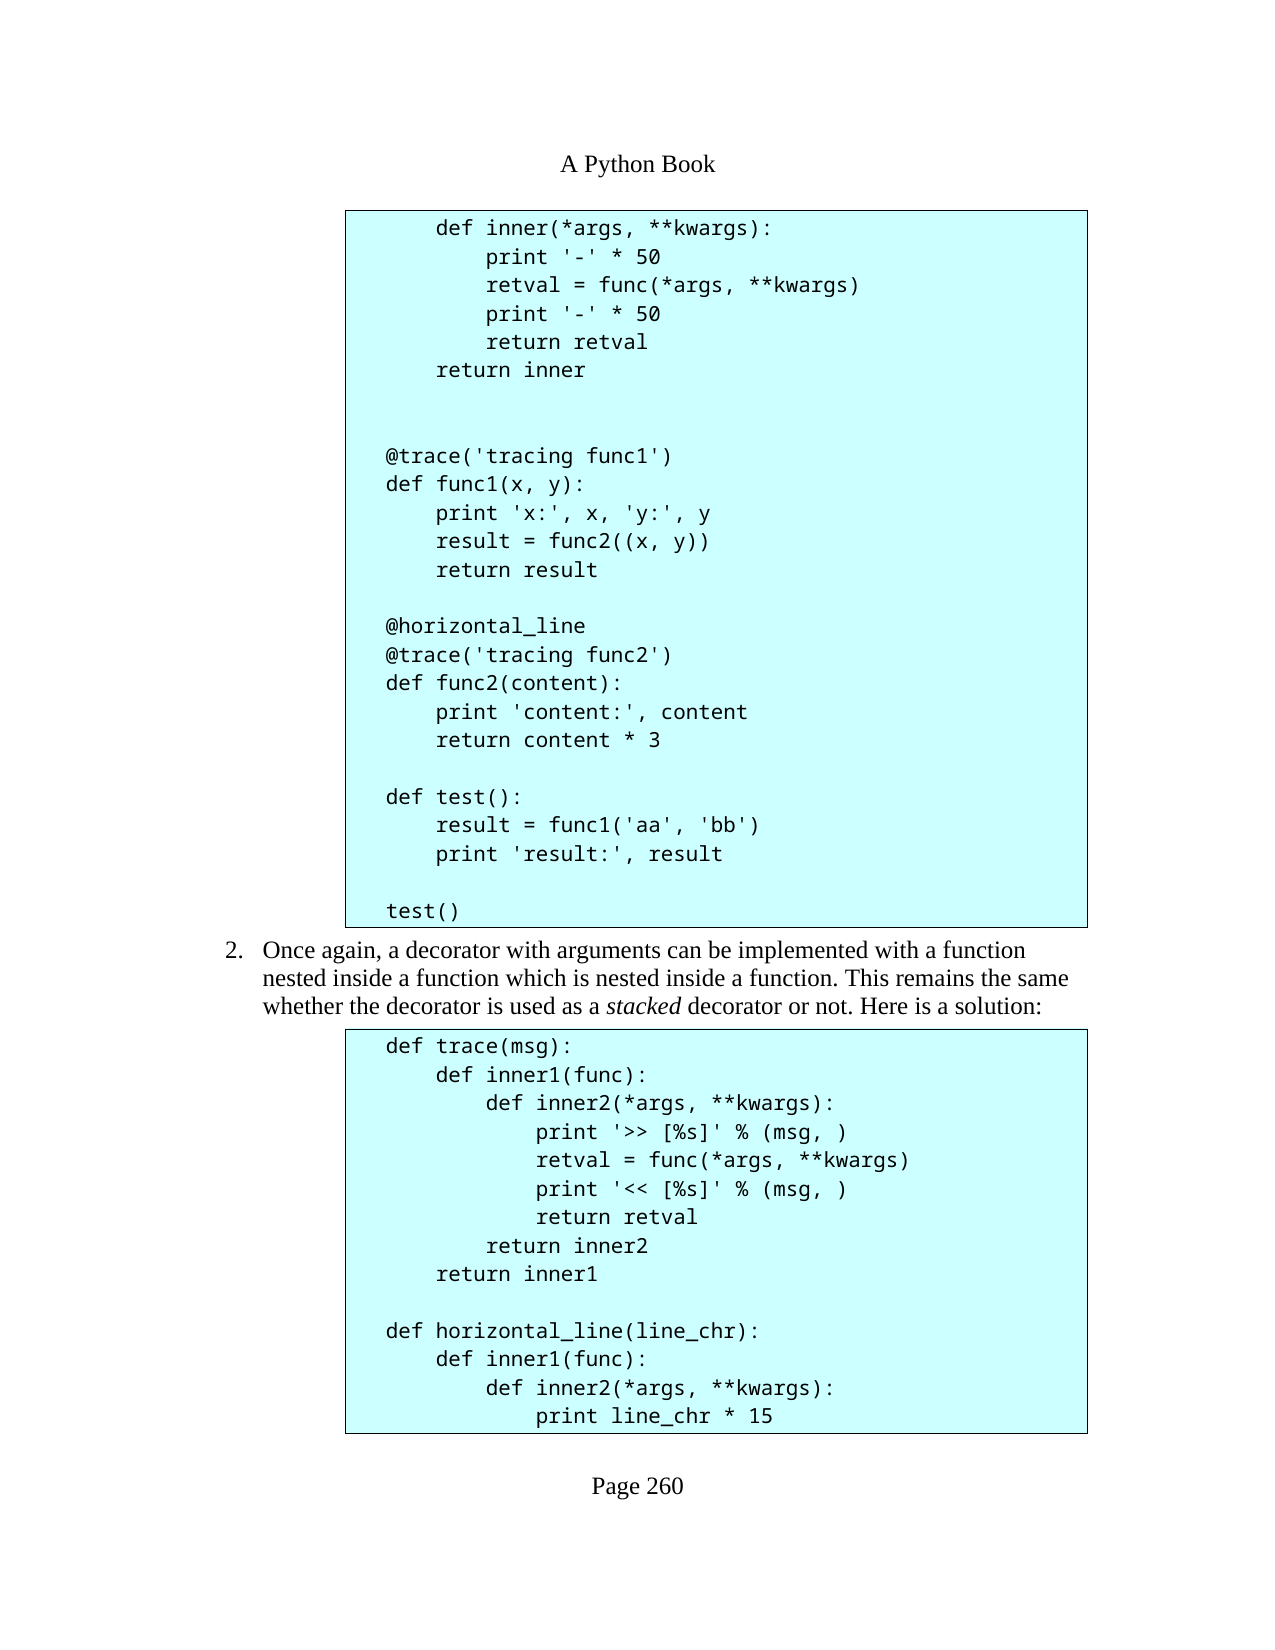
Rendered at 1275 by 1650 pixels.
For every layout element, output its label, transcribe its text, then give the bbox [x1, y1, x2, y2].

list Once again, a decorator with arguments can be implemented with a function nested inside a function which is nested inside a function. This remains the same whether the decorator is used as a stacked decorator or not. Here is a solution: [225, 936, 1087, 1019]
list def inner(*args, **kwargs): print '-' * 50 retval = func(*args, **kwargs) print '-' * 50 return retval return inner @trace('tracing func1') def func1(x, y): print 'x:', x, 'y:', y result = func2((x, y)) return result @horizontal_line @trace('tracing func2') def func2(content): print 'content:', content return content * 3 def test(): result = func1('aa', 'bb') print 'result:', result test() [346, 211, 1087, 927]
list def trace(msg): def inner1(func): def inner2(*args, **kwargs): print '>> [%s]' % (msg, ) retval = func(*args, **kwargs) print '<< [%s]' % (msg, ) return retval return inner2 return inner1 def horizontal_line(line_chr): def inner1(func): def inner2(*args, **kwargs): print line_chr * 15 [346, 1030, 1087, 1433]
